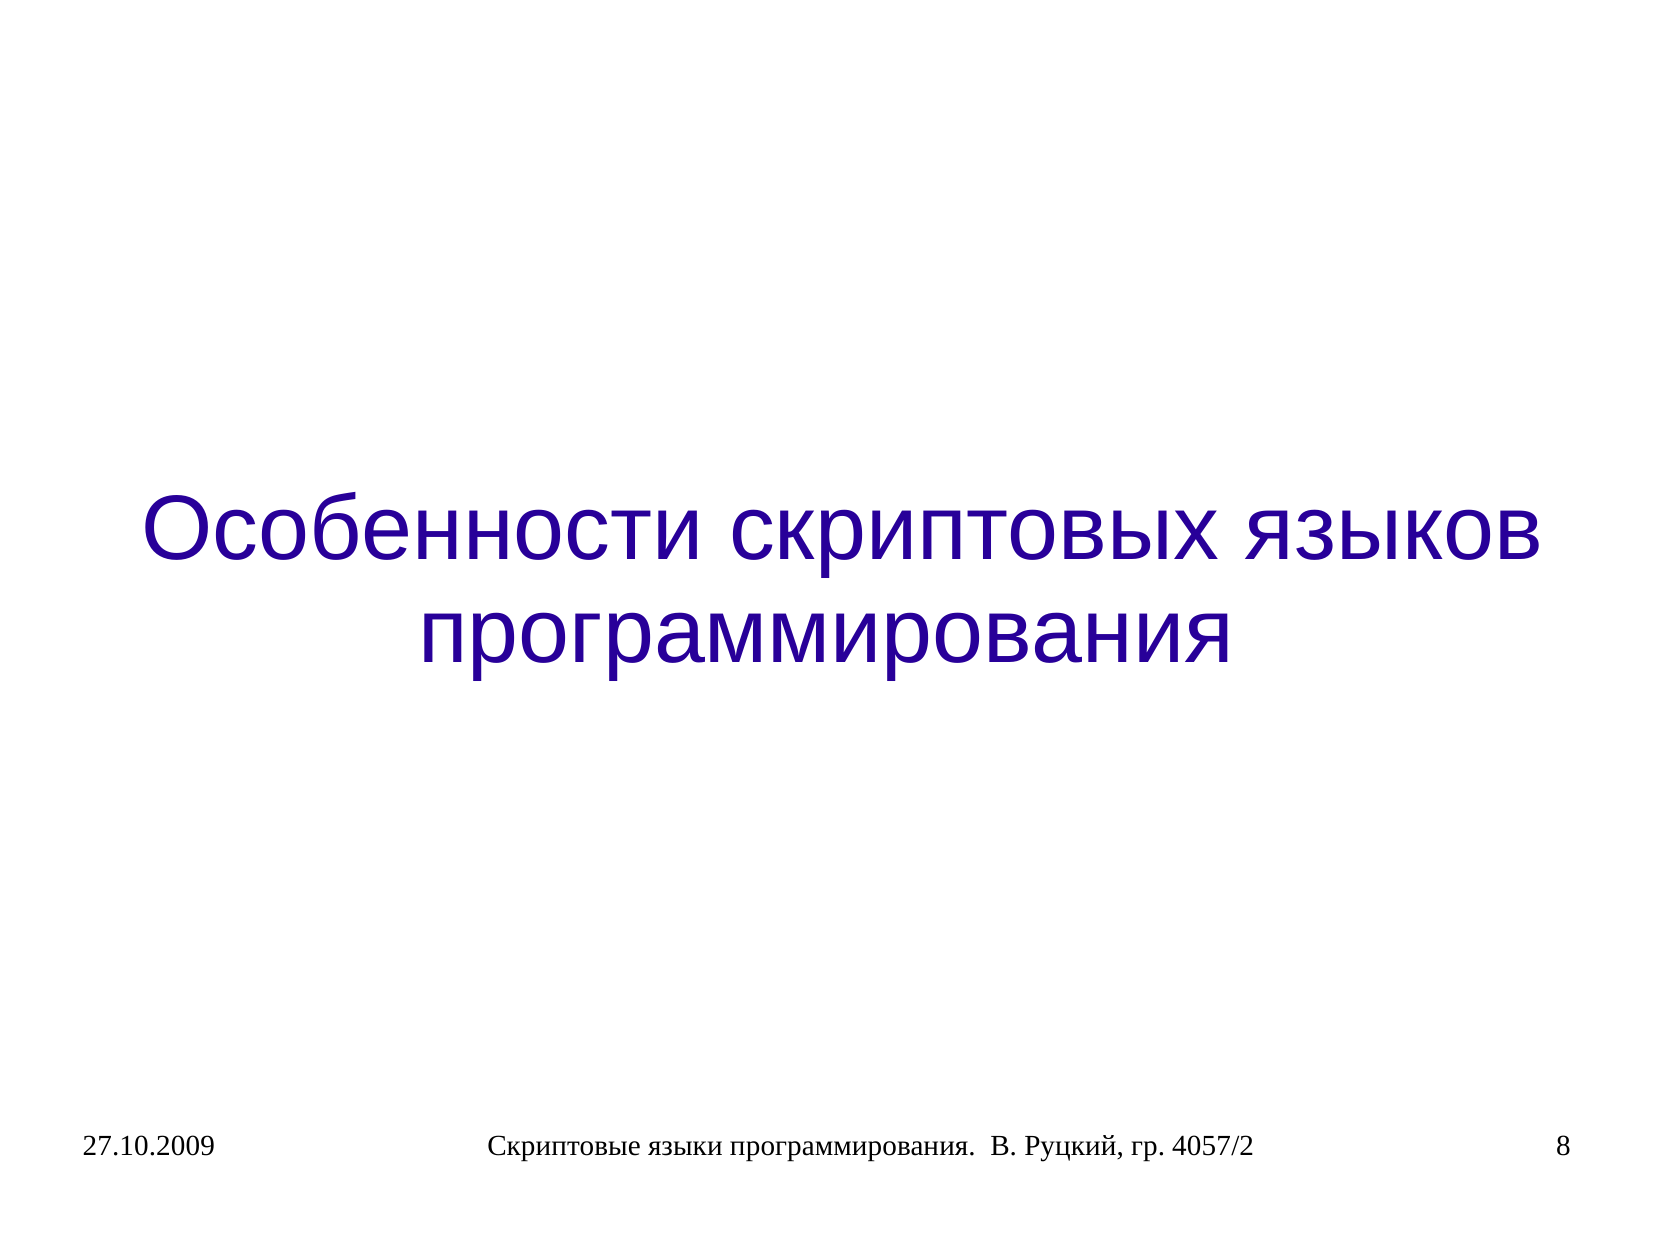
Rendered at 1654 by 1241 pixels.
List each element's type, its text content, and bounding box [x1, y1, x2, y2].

subtitle Особенности скриптовых языков программирования [82, 49, 1571, 1109]
